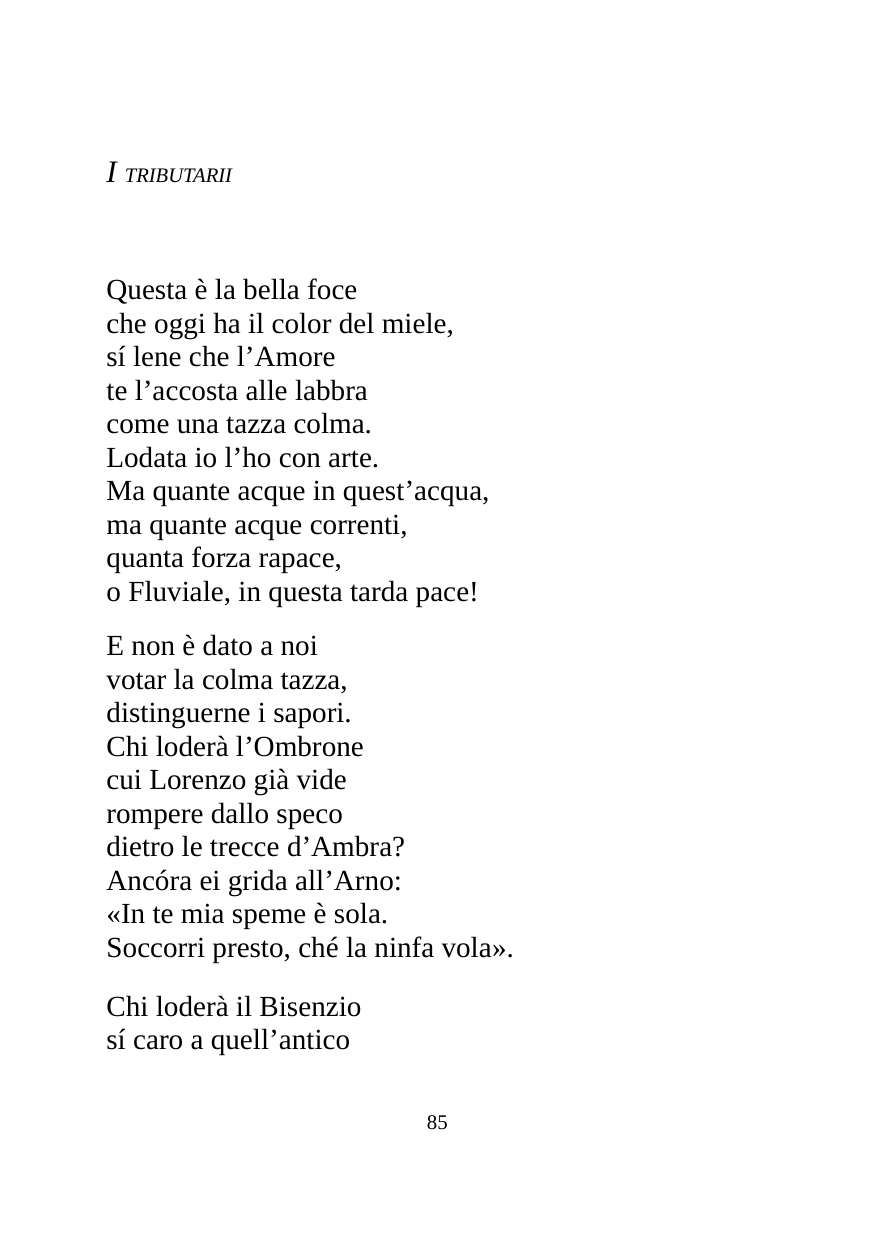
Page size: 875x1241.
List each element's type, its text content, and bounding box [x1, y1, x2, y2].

text sí caro a quell’antico [106, 1022, 768, 1056]
text che oggi ha il color del miele, [106, 306, 768, 339]
text E non è dato a noi [106, 628, 768, 662]
text Lodata io l’ho con arte. [106, 440, 768, 473]
text Ma quante acque in quest’acqua, [106, 473, 768, 507]
text quanta forza rapace, [106, 541, 768, 574]
subtitle I tributarii [106, 153, 768, 189]
text Chi loderà il Bisenzio [106, 989, 768, 1022]
text «In te mia speme è sola. [106, 897, 768, 930]
text te l’accosta alle labbra [106, 373, 768, 406]
text Questa è la bella foce [106, 272, 768, 306]
text rompere dallo speco [106, 796, 768, 829]
text sí lene che l’Amore [106, 339, 768, 373]
text Chi loderà l’Ombrone [106, 729, 768, 762]
text ma quante acque correnti, [106, 507, 768, 541]
text Soccorri presto, ché la ninfa vola». [106, 930, 768, 964]
text distinguerne i sapori. [106, 695, 768, 729]
text Ancóra ei grida all’Arno: [106, 863, 768, 897]
text votar la colma tazza, [106, 662, 768, 695]
text come una tazza colma. [106, 406, 768, 440]
text cui Lorenzo già vide [106, 762, 768, 796]
text o Fluviale, in questa tarda pace! [106, 574, 768, 608]
text dietro le trecce d’Ambra? [106, 829, 768, 863]
